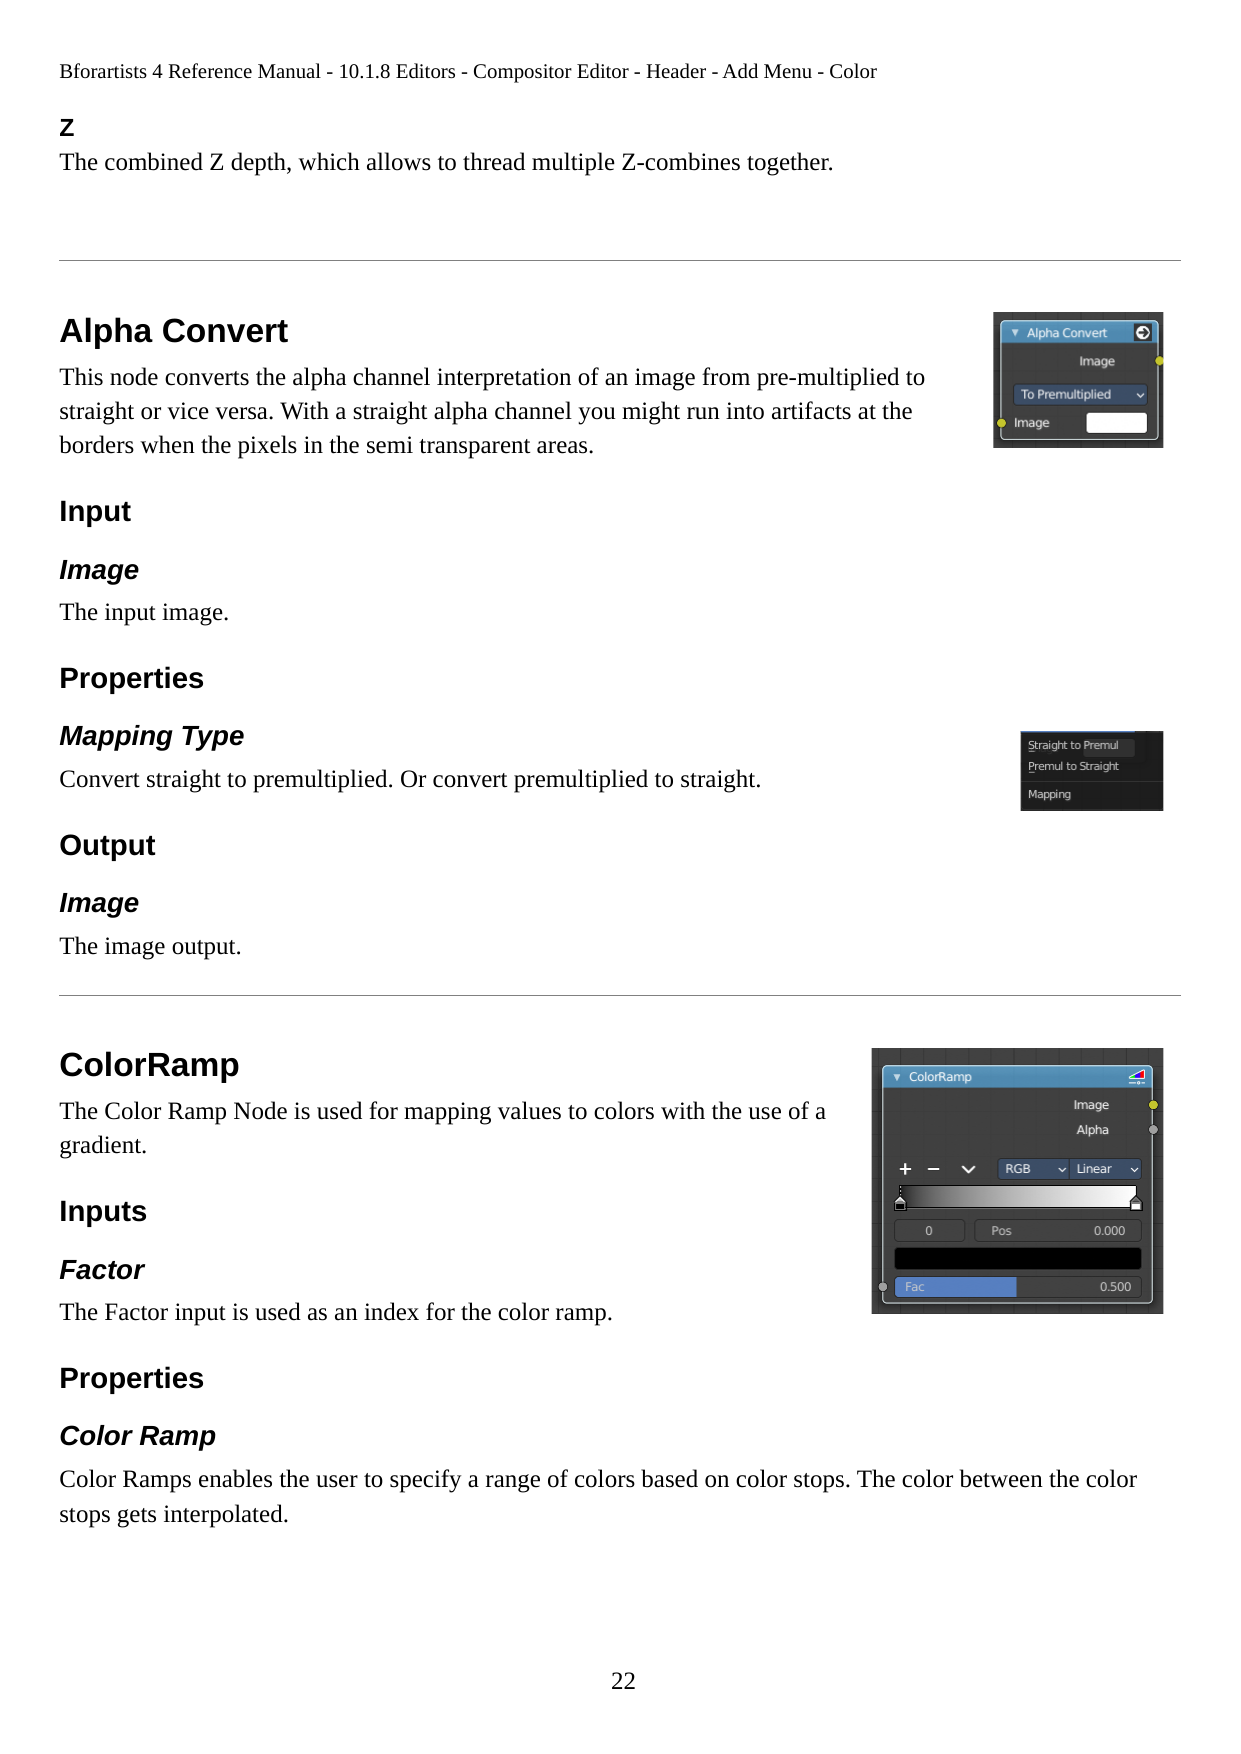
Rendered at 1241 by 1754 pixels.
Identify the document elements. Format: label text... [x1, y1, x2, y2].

subtitle Image [59, 887, 1181, 918]
text Convert straight to premultiplied. Or convert premultiplied to straight. [59, 764, 1020, 793]
subtitle Image [59, 553, 1181, 585]
text This node converts the alpha channel interpretation of an image from pre-multiplied to straight or vice versa. With a straight alpha channel you might run into artifacts at the borders when the pixels in the semi transparent areas. [59, 362, 1181, 459]
picture [993, 312, 1164, 448]
subtitle Properties [59, 1361, 1181, 1395]
subtitle Output [59, 828, 1181, 862]
subtitle Alpha Convert [59, 311, 1181, 349]
subtitle Inputs [59, 1194, 871, 1228]
picture [1020, 731, 1164, 811]
text The Color Ramp Node is used for mapping values to colors with the use of a gradient. [59, 1096, 871, 1159]
subtitle Color Ramp [59, 1420, 1181, 1452]
text Color Ramps enables the user to specify a range of colors based on color stops. The color between the color stops gets interpolated. [59, 1464, 1181, 1527]
text The combined Z depth, which allows to thread multiple Z-combines together. [59, 147, 1181, 176]
text The image output. [59, 931, 1181, 960]
subtitle Input [59, 494, 1181, 528]
subtitle Z [59, 113, 1181, 141]
subtitle ColorRamp [59, 1045, 1181, 1084]
text The Factor input is used as an index for the color ramp. [59, 1297, 1181, 1326]
subtitle [1164, 1253, 1181, 1285]
subtitle [1164, 1194, 1181, 1228]
picture [871, 1048, 1164, 1314]
subtitle Factor [59, 1253, 871, 1285]
subtitle Mapping Type [59, 720, 1181, 752]
text The input image. [59, 597, 1181, 626]
subtitle Properties [59, 661, 1181, 695]
